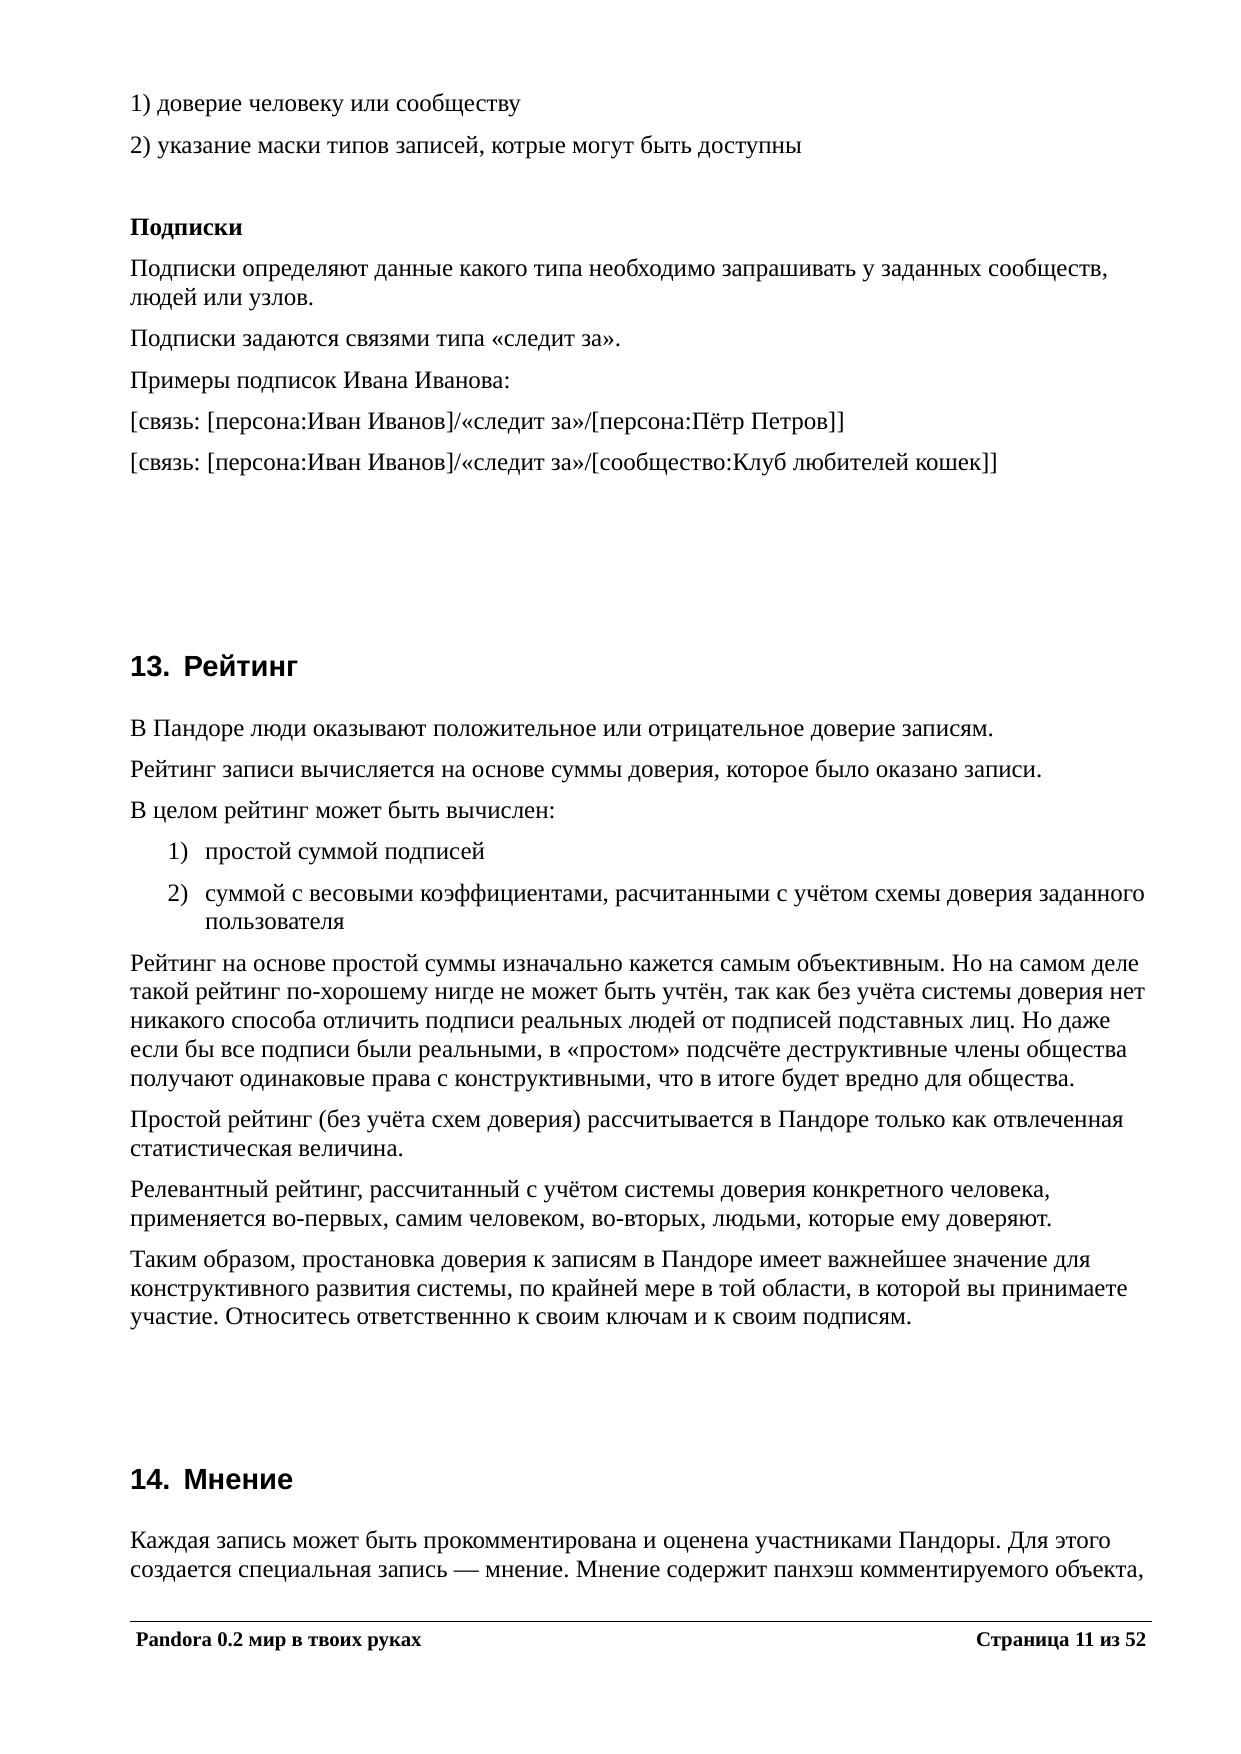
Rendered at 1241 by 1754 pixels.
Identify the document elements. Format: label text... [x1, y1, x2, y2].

list простой суммой подписей [167, 836, 1152, 865]
text Рейтинг на основе простой суммы изначально кажется самым объективным. Но на самом деле такой рейтинг по-хорошему нигде не может быть учтён, так как без учёта системы доверия нет никакого способа отличить подписи реальных людей от подписей подставных лиц. Но даже если бы все подписи были реальными, в «простом» подсчёте деструктивные члены общества получают одинаковые права с конструктивными, что в итоге будет вредно для общества. [130, 948, 1152, 1091]
text Подписки задаются связями типа «следит за». [130, 323, 1152, 352]
list суммой с весовыми коэффициентами, расчитанными с учётом схемы доверия заданного пользователя [167, 878, 1152, 935]
text Каждая запись может быть прокомментирована и оценена участниками Пандоры. Для этого создается специальная запись — мнение. Мнение содержит панхэш комментируемого объекта, [130, 1525, 1152, 1583]
text 1) доверие человеку или сообществу [130, 88, 1152, 117]
text Примеры подписок Ивана Иванова: [130, 365, 1152, 393]
text [связь: [персона:Иван Иванов]/«следит за»/[сообщество:Клуб любителей кошек]] [130, 447, 1152, 476]
text 2) указание маски типов записей, котрые могут быть доступны [130, 130, 1152, 158]
text Простой рейтинг (без учёта схем доверия) рассчитывается в Пандоре только как отвлеченная статистическая величина. [130, 1104, 1152, 1161]
text Рейтинг записи вычисляется на основе суммы доверия, которое было оказано записи. [130, 754, 1152, 783]
subtitle Мнение [130, 1462, 1152, 1495]
subtitle Рейтинг [130, 649, 1152, 682]
text Подписки [130, 212, 1152, 241]
text Подписки определяют данные какого типа необходимо запрашивать у заданных сообществ, людей или узлов. [130, 253, 1152, 311]
text [связь: [персона:Иван Иванов]/«следит за»/[персона:Пётр Петров]] [130, 406, 1152, 435]
text Таким образом, простановка доверия к записям в Пандоре имеет важнейшее значение для конструктивного развития системы, по крайней мере в той области, в которой вы принимаете участие. Относитесь ответственнно к своим ключам и к своим подписям. [130, 1244, 1152, 1330]
text Релевантный рейтинг, рассчитанный с учётом системы доверия конкретного человека, применяется во-первых, самим человеком, во-вторых, людьми, которые ему доверяют. [130, 1174, 1152, 1231]
text В целом рейтинг может быть вычислен: [130, 795, 1152, 824]
text В Пандоре люди оказывают положительное или отрицательное доверие записям. [130, 713, 1152, 741]
